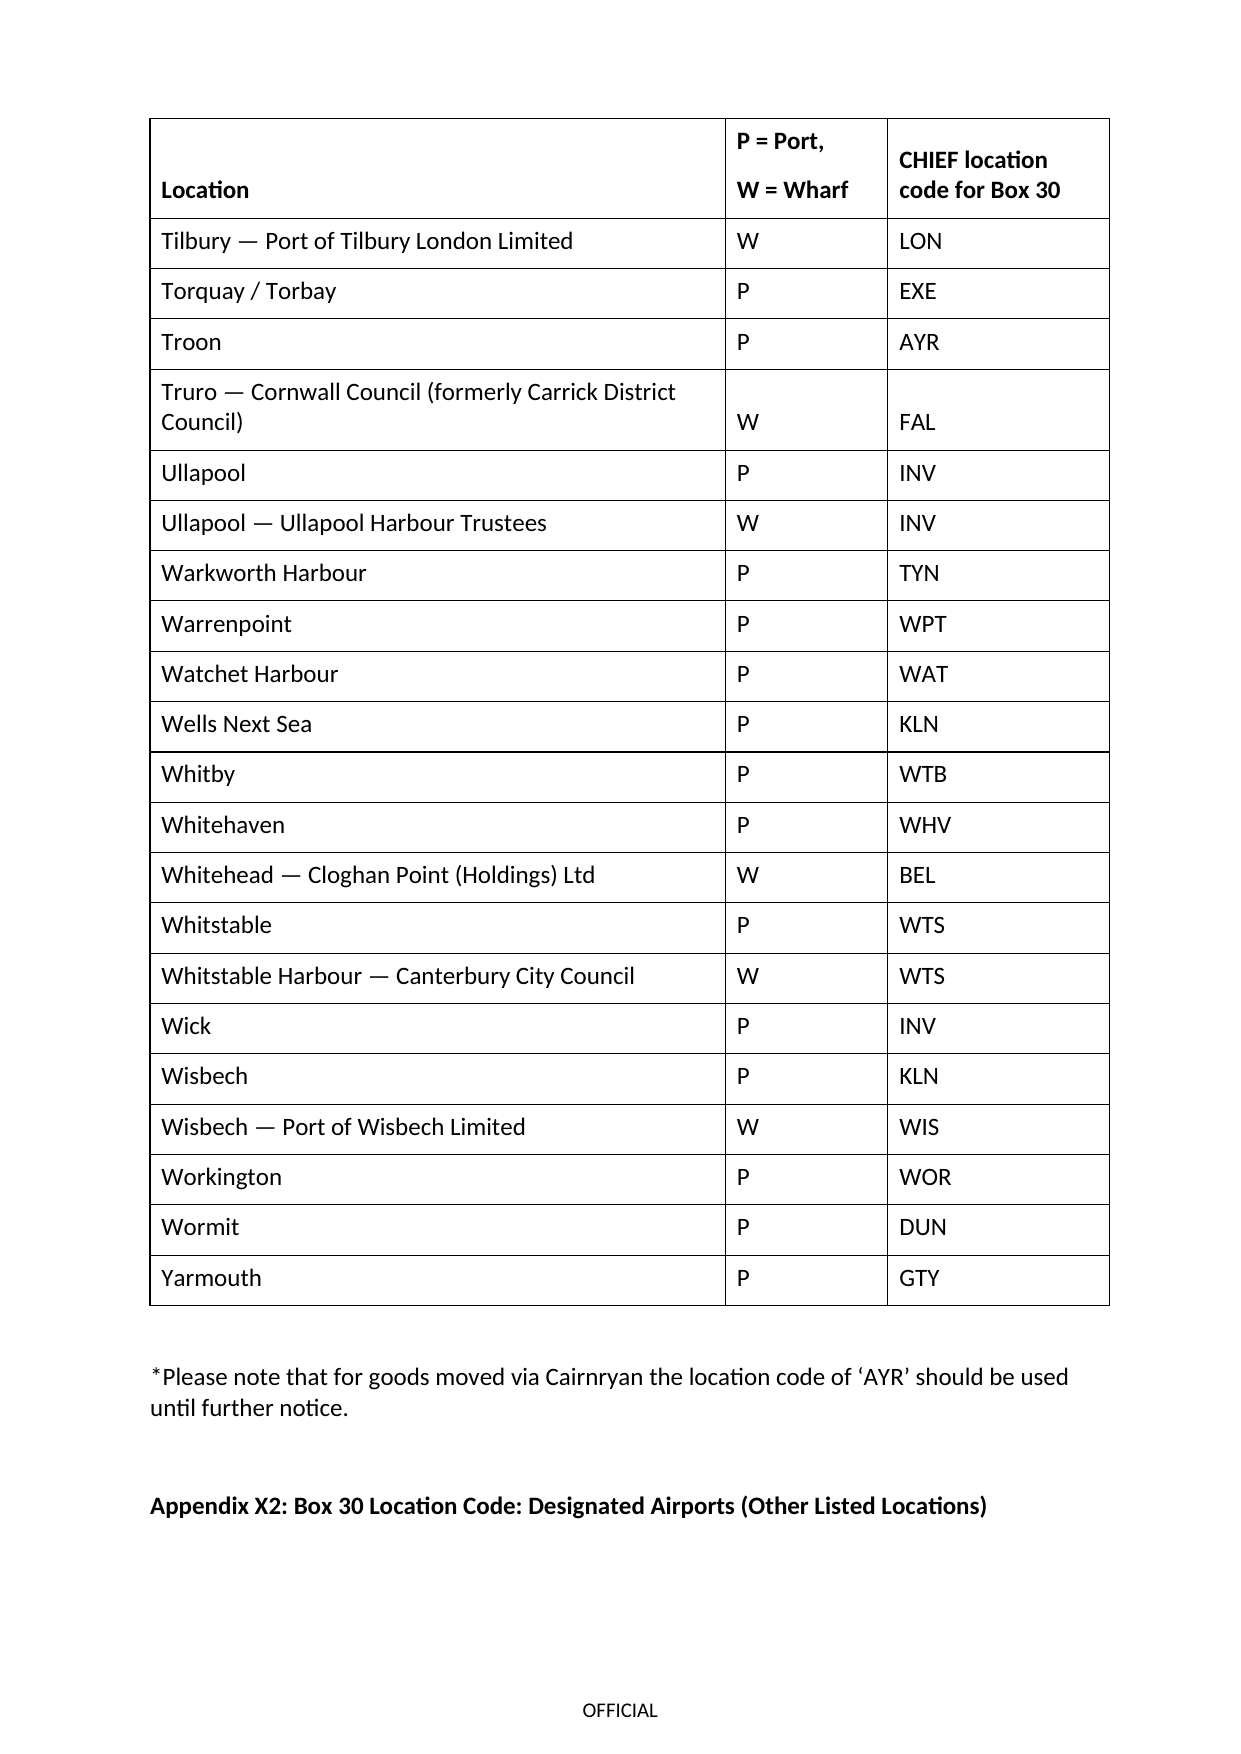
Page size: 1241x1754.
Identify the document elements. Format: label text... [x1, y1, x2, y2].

table_cell WOR [888, 1155, 1109, 1204]
table_cell Whitstable Harbour — Canterbury City Council [151, 954, 725, 1003]
table_cell Wisbech — Port of Wisbech Limited [151, 1105, 725, 1154]
table_cell P [726, 269, 887, 318]
table_cell KLN [888, 702, 1109, 751]
table_cell EXE [888, 269, 1109, 318]
table_cell P [726, 1054, 887, 1103]
table_cell Wisbech [151, 1054, 725, 1103]
table_cell W [726, 954, 887, 1003]
table_cell W [726, 370, 887, 449]
subtitle Appendix X2: Box 30 Location Code: Designated Airports (Other Listed Locations) [150, 1490, 1090, 1521]
table_cell Yarmouth [151, 1256, 725, 1305]
table_cell WIS [888, 1105, 1109, 1154]
table_cell Warrenpoint [151, 601, 725, 651]
text *Please note that for goods moved via Cairnryan the location code of ‘AYR’ should be used until further notice. [150, 1361, 1090, 1422]
table_cell GTY [888, 1256, 1109, 1305]
table_cell WTS [888, 954, 1109, 1003]
table_cell BEL [888, 853, 1109, 902]
table_cell Torquay / Torbay [151, 269, 725, 318]
table_cell P [726, 319, 887, 369]
table_cell P [726, 702, 887, 751]
table_cell WAT [888, 652, 1109, 701]
table_cell LON [888, 219, 1109, 268]
table_cell WHV [888, 803, 1109, 852]
table_cell AYR [888, 319, 1109, 369]
table_cell Whitehead — Cloghan Point (Holdings) Ltd [151, 853, 725, 902]
table_header P = Port, W = Wharf [726, 119, 887, 218]
table_cell P [726, 1205, 887, 1254]
table_cell W [726, 853, 887, 902]
table_cell Watchet Harbour [151, 652, 725, 701]
table_cell Wormit [151, 1205, 725, 1254]
table_cell INV [888, 451, 1109, 500]
table_cell Wick [151, 1004, 725, 1053]
table_cell Troon [151, 319, 725, 369]
table_cell P [726, 451, 887, 500]
table_cell Wells Next Sea [151, 702, 725, 751]
table_header CHIEF location code for Box 30 [888, 119, 1109, 218]
table_cell DUN [888, 1205, 1109, 1254]
table_cell P [726, 753, 887, 802]
table_cell P [726, 551, 887, 600]
table_cell Ullapool [151, 451, 725, 500]
table_cell Whitehaven [151, 803, 725, 852]
table_cell W [726, 219, 887, 268]
table_cell Truro — Cornwall Council (formerly Carrick District Council) [151, 370, 725, 449]
table_cell Whitstable [151, 903, 725, 953]
table_cell W [726, 501, 887, 550]
table_cell WPT [888, 601, 1109, 651]
table_cell Tilbury — Port of Tilbury London Limited [151, 219, 725, 268]
table_cell P [726, 1004, 887, 1053]
table_cell INV [888, 501, 1109, 550]
table_cell WTS [888, 903, 1109, 953]
table_cell TYN [888, 551, 1109, 600]
table_cell WTB [888, 753, 1109, 802]
table_cell P [726, 601, 887, 651]
table_cell Whitby [151, 753, 725, 802]
table_cell P [726, 803, 887, 852]
table_cell P [726, 652, 887, 701]
table_cell Workington [151, 1155, 725, 1204]
table_header Location [151, 119, 725, 218]
table_cell Warkworth Harbour [151, 551, 725, 600]
table_cell P [726, 903, 887, 953]
table_cell KLN [888, 1054, 1109, 1103]
table_cell W [726, 1105, 887, 1154]
table_cell Ullapool — Ullapool Harbour Trustees [151, 501, 725, 550]
table_cell P [726, 1155, 887, 1204]
table_cell INV [888, 1004, 1109, 1053]
table_cell FAL [888, 370, 1109, 449]
table_cell P [726, 1256, 887, 1305]
